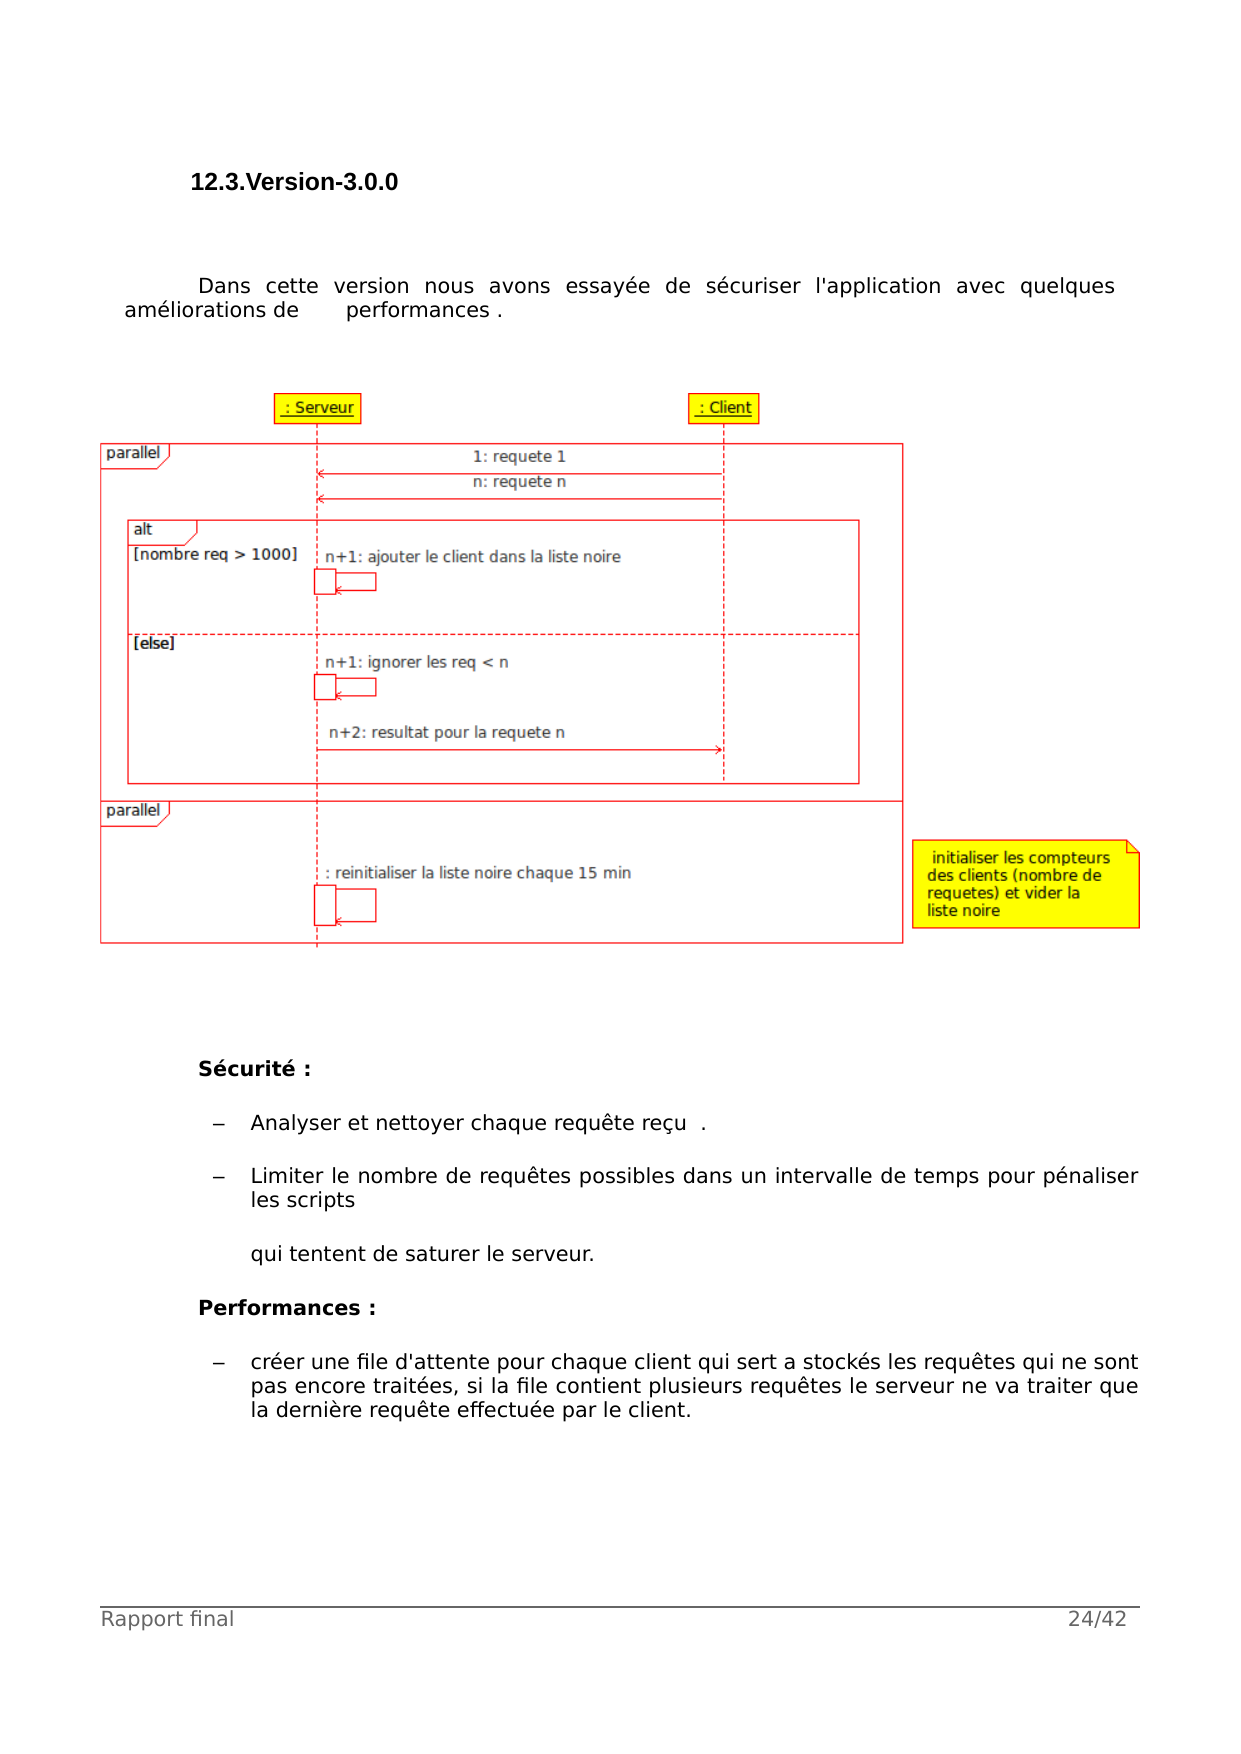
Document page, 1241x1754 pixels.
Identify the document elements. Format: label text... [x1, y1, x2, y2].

list qui tentent de saturer le serveur. [213, 1242, 1140, 1267]
text Performances : [124, 1296, 1116, 1320]
list créer une file d'attente pour chaque client qui sert a stockés les requêtes qui ne sont pas encore traitées, si la file contient plusieurs requêtes le serveur ne va traiter que la dernière requête effectuée par le client. [213, 1350, 1140, 1423]
text Dans cette version nous avons essayée de sécuriser l'application avec quelques améliorations de performances . [124, 274, 1116, 322]
list Limiter le nombre de requêtes possibles dans un intervalle de temps pour pénaliser les scripts [213, 1164, 1140, 1213]
subtitle 12.3.Version-3.0.0 [100, 167, 1140, 196]
list Analyser et nettoyer chaque requête reçu . [213, 1111, 1140, 1135]
picture [100, 393, 1140, 950]
text Sécurité : [124, 1057, 1116, 1081]
